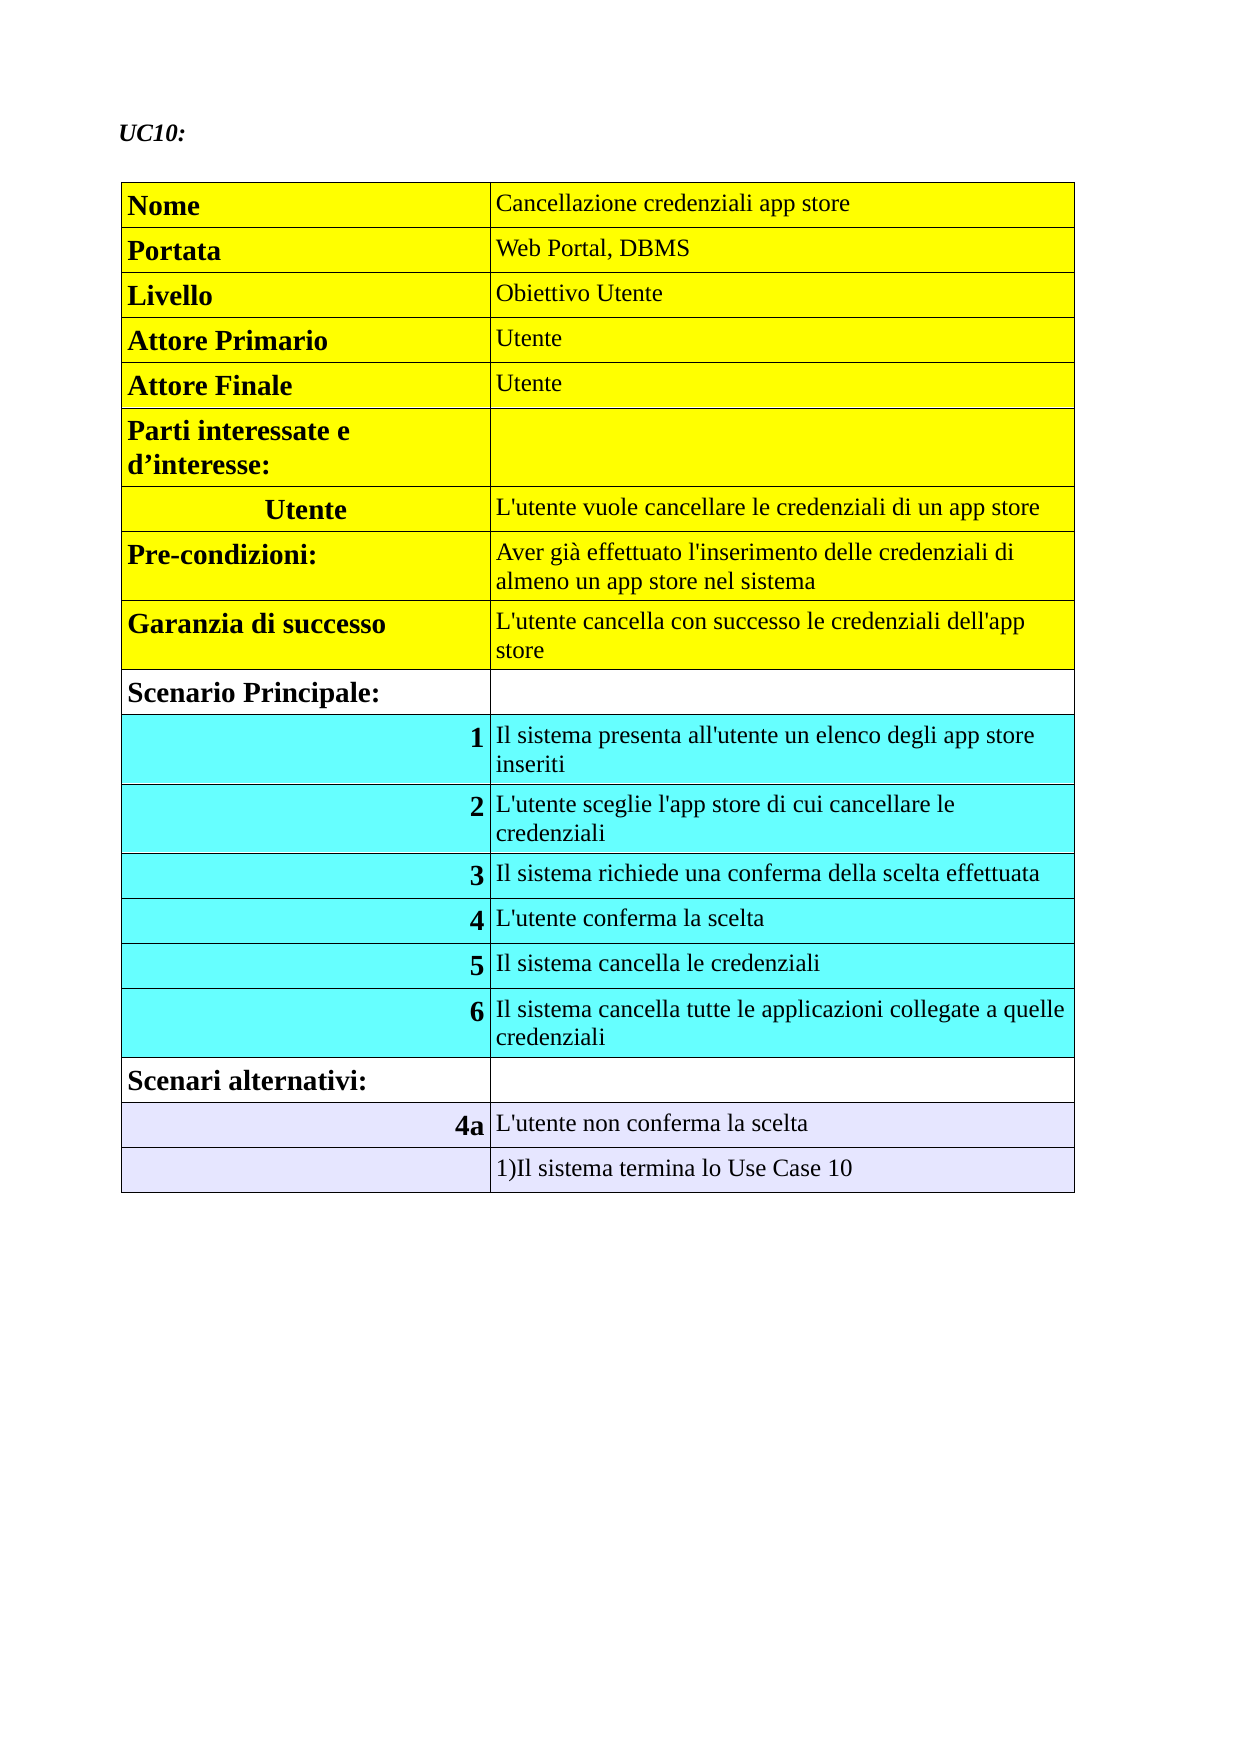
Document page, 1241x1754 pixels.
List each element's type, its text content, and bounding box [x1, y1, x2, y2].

table_cell [491, 409, 1074, 486]
table_cell Il sistema cancella tutte le applicazioni collegate a quelle credenziali [491, 989, 1074, 1057]
table_cell Il sistema presenta all'utente un elenco degli app store inseriti [491, 715, 1074, 783]
table_cell [122, 1148, 490, 1192]
table_cell Aver già effettuato l'inserimento delle credenziali di almeno un app store nel sistema [491, 532, 1074, 600]
table_cell L'utente vuole cancellare le credenziali di un app store [491, 487, 1074, 531]
table_cell 5 [122, 944, 490, 988]
table_cell L'utente conferma la scelta [491, 899, 1074, 943]
table_cell Scenario Principale: [122, 670, 490, 714]
table_cell L'utente cancella con successo le credenziali dell'app store [491, 601, 1074, 669]
table_cell Obiettivo Utente [491, 273, 1074, 317]
table_cell 1 [122, 715, 490, 783]
table_cell L'utente non conferma la scelta [491, 1103, 1074, 1147]
table_cell Livello [122, 273, 490, 317]
subtitle UC10: [118, 118, 1122, 147]
table_cell Pre-condizioni: [122, 532, 490, 600]
table_cell 6 [122, 989, 490, 1057]
table_cell Il sistema richiede una conferma della scelta effettuata [491, 854, 1074, 898]
table_header Nome [122, 183, 490, 227]
table_cell Scenari alternativi: [122, 1058, 490, 1102]
table_cell Attore Finale [122, 363, 490, 407]
table_cell Parti interessate e d’interesse: [122, 409, 490, 486]
table_cell L'utente sceglie l'app store di cui cancellare le credenziali [491, 785, 1074, 852]
table_header Cancellazione credenziali app store [491, 183, 1074, 227]
table_cell Portata [122, 228, 490, 272]
table_cell Web Portal, DBMS [491, 228, 1074, 272]
table_cell Attore Primario [122, 318, 490, 362]
table_cell Utente [491, 318, 1074, 362]
table_cell 1)Il sistema termina lo Use Case 10 [491, 1148, 1074, 1192]
table_cell Il sistema cancella le credenziali [491, 944, 1074, 988]
table_cell 2 [122, 785, 490, 852]
table_cell [491, 670, 1074, 714]
table_cell 3 [122, 854, 490, 898]
table_cell 4 [122, 899, 490, 943]
table_cell 4a [122, 1103, 490, 1147]
table_cell Utente [122, 487, 490, 531]
table_cell Utente [491, 363, 1074, 407]
table_cell Garanzia di successo [122, 601, 490, 669]
table_cell [491, 1058, 1074, 1102]
